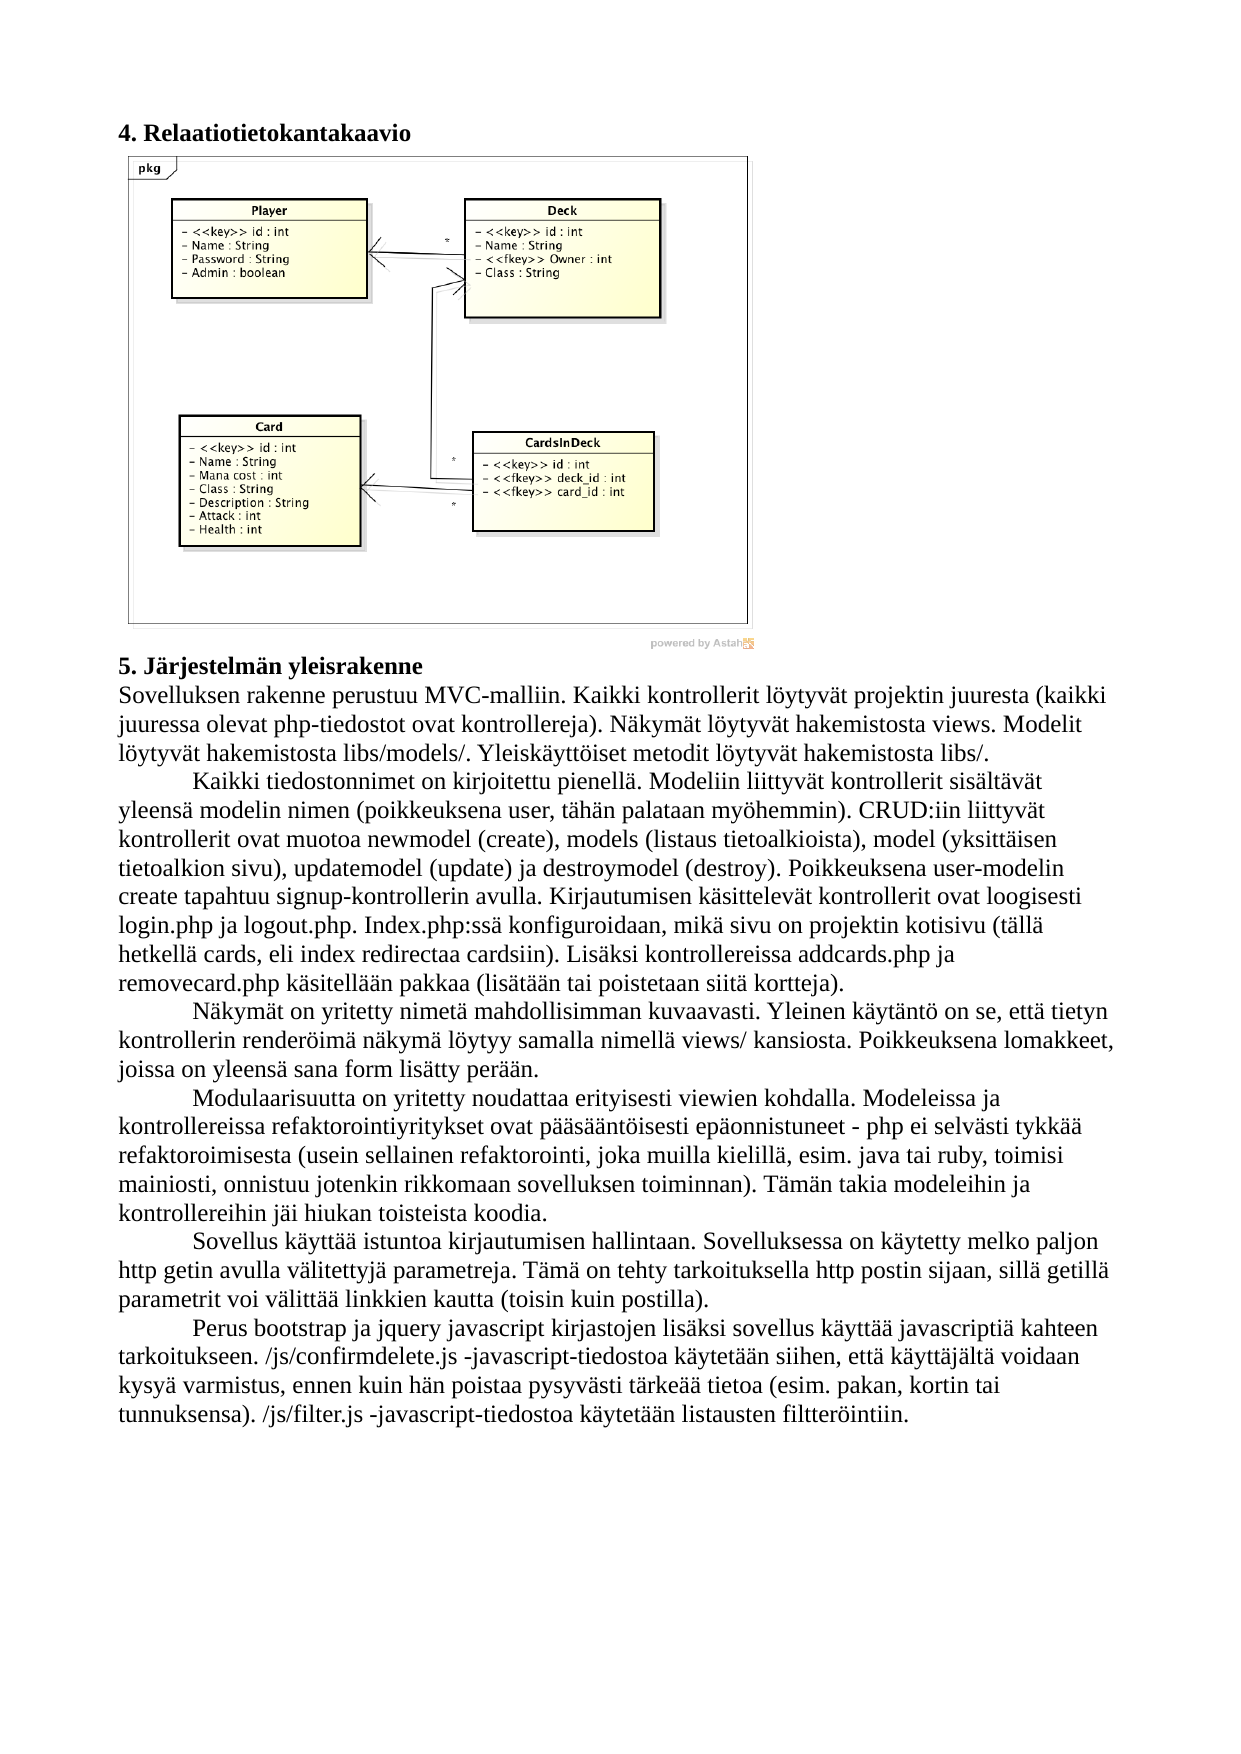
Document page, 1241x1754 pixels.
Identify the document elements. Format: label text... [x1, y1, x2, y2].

text Modulaarisuutta on yritetty noudattaa erityisesti viewien kohdalla. Modeleissa ja kontrollereissa refaktorointiyritykset ovat pääsääntöisesti epäonnistuneet - php ei selvästi tykkää refaktoroimisesta (usein sellainen refaktorointi, joka muilla kielillä, esim. java tai ruby, toimisi mainiosti, onnistuu jotenkin rikkomaan sovelluksen toiminnan). Tämän takia modeleihin ja kontrollereihin jäi hiukan toisteista koodia. [118, 1083, 1122, 1226]
text 5. Järjestelmän yleisrakenne [118, 652, 1122, 680]
text Näkymät on yritetty nimetä mahdollisimman kuvaavasti. Yleinen käytäntö on se, että tietyn kontrollerin renderöimä näkymä löytyy samalla nimellä views/ kansiosta. Poikkeuksena lomakkeet, joissa on yleensä sana form lisätty perään. [118, 996, 1122, 1083]
picture [118, 146, 757, 652]
text Kaikki tiedostonnimet on kirjoitettu pienellä. Modeliin liittyvät kontrollerit sisältävät yleensä modelin nimen (poikkeuksena user, tähän palataan myöhemmin). CRUD:iin liittyvät kontrollerit ovat muotoa newmodel (create), models (listaus tietoalkioista), model (yksittäisen tietoalkion sivu), updatemodel (update) ja destroymodel (destroy). Poikkeuksena user-modelin create tapahtuu signup-kontrollerin avulla. Kirjautumisen käsittelevät kontrollerit ovat loogisesti login.php ja logout.php. Index.php:ssä konfiguroidaan, mikä sivu on projektin kotisivu (tällä hetkellä cards, eli index redirectaa cardsiin). Lisäksi kontrollereissa addcards.php ja removecard.php käsitellään pakkaa (lisätään tai poistetaan siitä kortteja). [118, 766, 1122, 996]
text 4. Relaatiotietokantakaavio [118, 118, 1122, 147]
text Sovelluksen rakenne perustuu MVC-malliin. Kaikki kontrollerit löytyvät projektin juuresta (kaikki juuressa olevat php-tiedostot ovat kontrollereja). Näkymät löytyvät hakemistosta views. Modelit löytyvät hakemistosta libs/models/. Yleiskäyttöiset metodit löytyvät hakemistosta libs/. [118, 680, 1122, 766]
text Sovellus käyttää istuntoa kirjautumisen hallintaan. Sovelluksessa on käytetty melko paljon http getin avulla välitettyjä parametreja. Tämä on tehty tarkoituksella http postin sijaan, sillä getillä parametrit voi välittää linkkien kautta (toisin kuin postilla). [118, 1226, 1122, 1313]
text Perus bootstrap ja jquery javascript kirjastojen lisäksi sovellus käyttää javascriptiä kahteen tarkoitukseen. /js/confirmdelete.js -javascript-tiedostoa käytetään siihen, että käyttäjältä voidaan kysyä varmistus, ennen kuin hän poistaa pysyvästi tärkeää tietoa (esim. pakan, kortin tai tunnuksensa). /js/filter.js -javascript-tiedostoa käytetään listausten filtteröintiin. [118, 1313, 1122, 1428]
